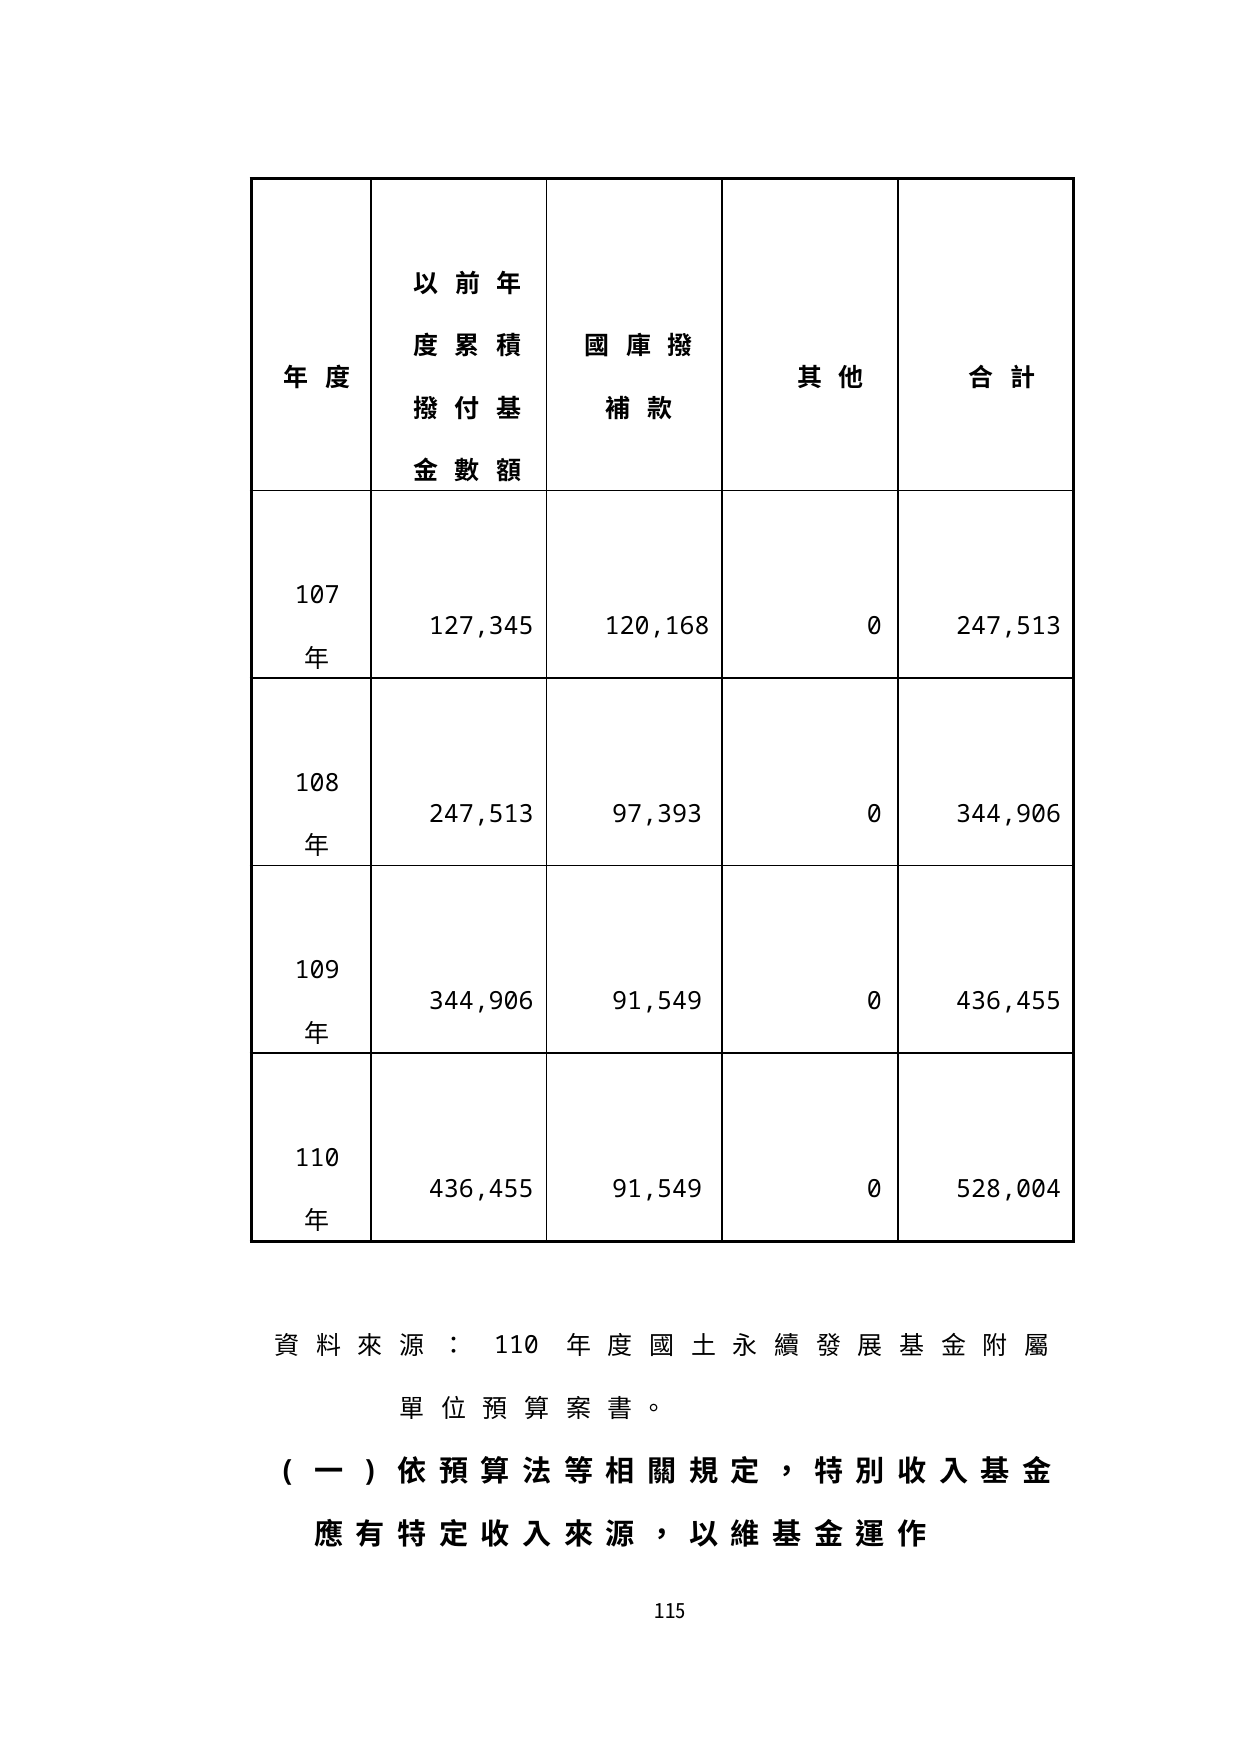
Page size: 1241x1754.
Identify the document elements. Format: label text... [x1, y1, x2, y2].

table_cell 109年 [253, 866, 370, 1052]
table_cell 0 [723, 491, 897, 677]
table_cell 247,513 [372, 679, 546, 865]
table_cell 108年 [253, 679, 370, 865]
table_cell 0 [723, 866, 897, 1052]
table_cell 127,345 [372, 491, 546, 677]
table_cell 436,455 [899, 866, 1072, 1052]
table_cell 247,513 [899, 491, 1072, 677]
table_cell 120,168 [547, 491, 721, 677]
table_header 以前年度累積撥付基金數額 [372, 180, 546, 490]
table_header 合計 [899, 180, 1072, 490]
table_header 國庫撥補款 [547, 180, 721, 490]
table_cell 110年 [253, 1054, 370, 1240]
table_cell 344,906 [372, 866, 546, 1052]
text 資料來源：110年度國土永續發展基金附屬單位預算案書。 [242, 1302, 1058, 1427]
table_cell 0 [723, 679, 897, 865]
table_cell 107年 [253, 491, 370, 677]
table_cell 436,455 [372, 1054, 546, 1240]
table_cell 0 [723, 1054, 897, 1240]
table_cell 344,906 [899, 679, 1072, 865]
table_cell 91,549 [547, 1054, 721, 1240]
table_cell 91,549 [547, 866, 721, 1052]
table_cell 97,393 [547, 679, 721, 865]
table_cell 528,004 [899, 1054, 1072, 1240]
table_header 年度 [253, 180, 370, 490]
table_header 其他 [723, 180, 897, 490]
text (一)依預算法等相關規定，特別收入基金應有特定收入來源，以維基金運作 [242, 1427, 1058, 1552]
